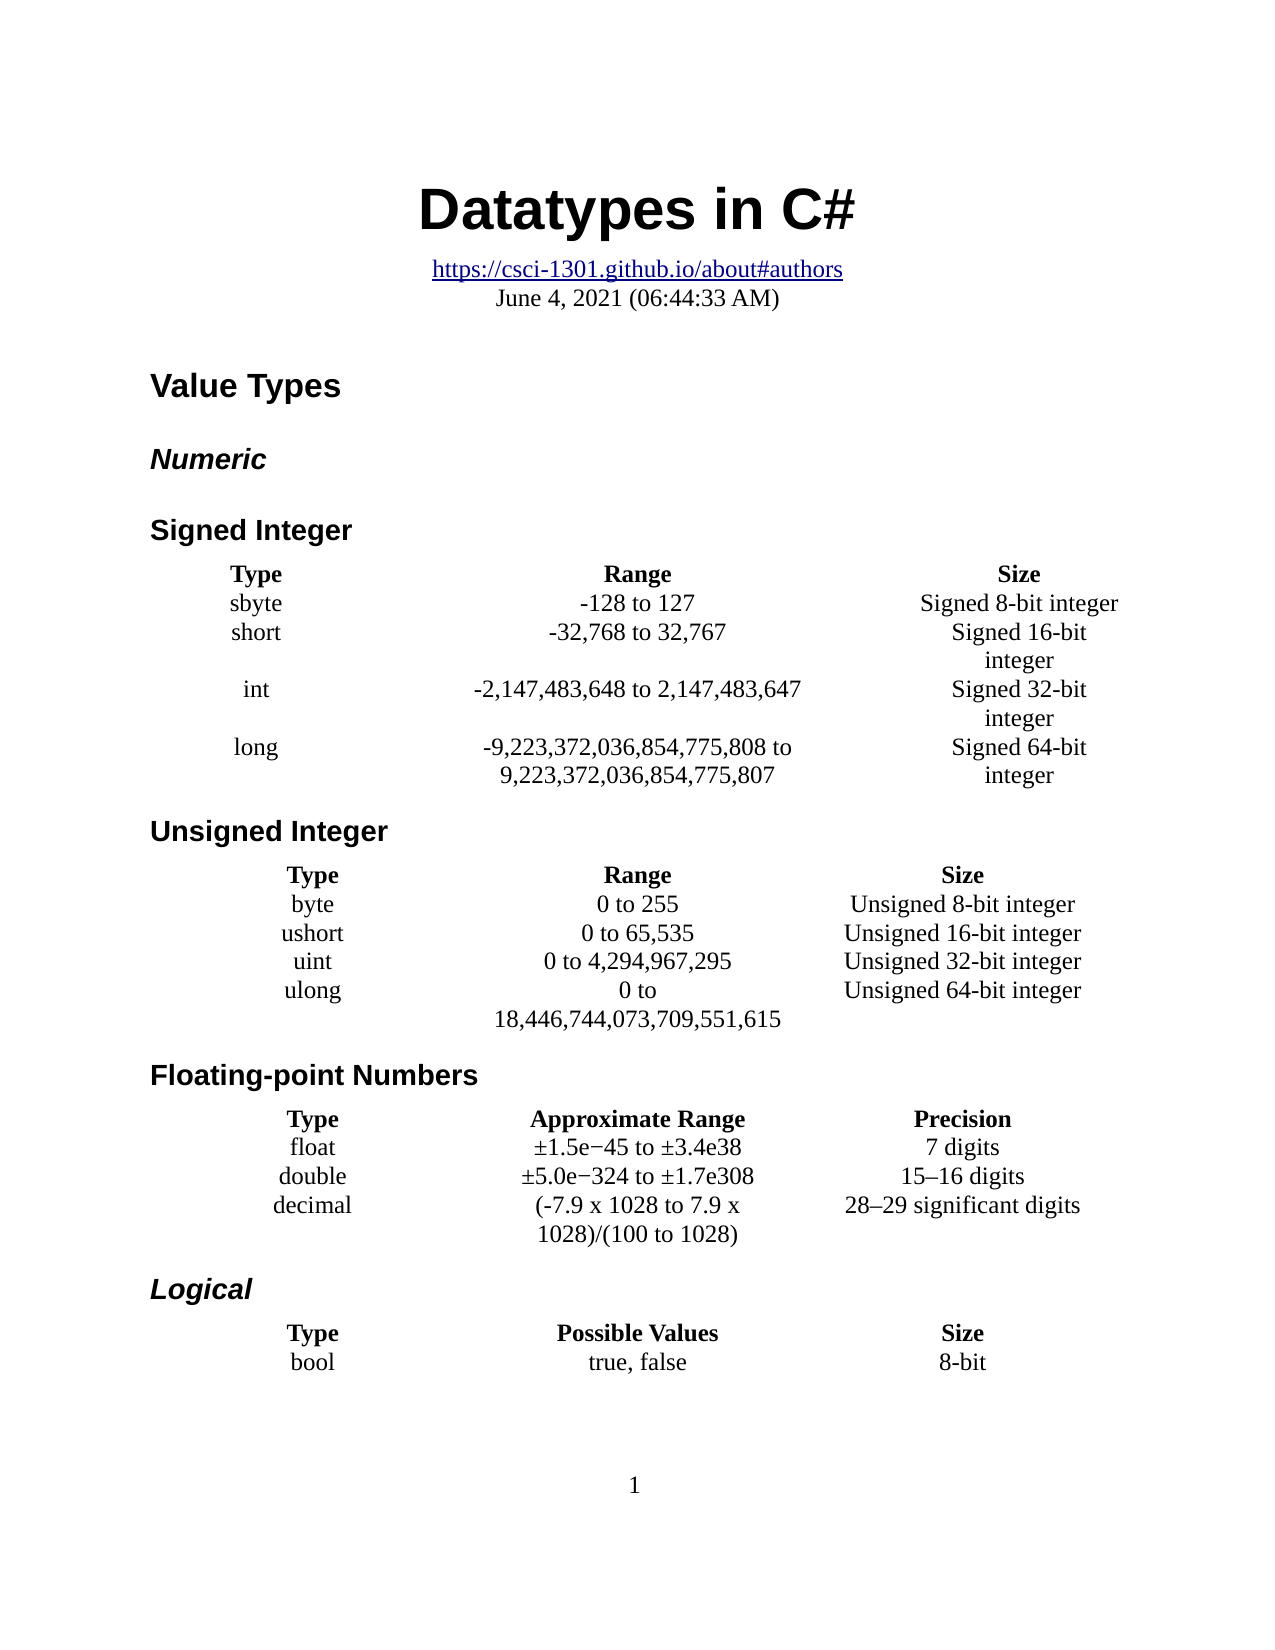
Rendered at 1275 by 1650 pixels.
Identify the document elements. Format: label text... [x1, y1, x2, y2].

subtitle Unsigned Integer [150, 814, 1125, 848]
table_cell int [150, 674, 362, 732]
title Datatypes in C# [150, 175, 1125, 242]
table_cell 0 to 18,446,744,073,709,551,615 [475, 975, 800, 1033]
table_header Size [913, 559, 1125, 588]
table_header Type [150, 1104, 475, 1132]
table_cell true, false [475, 1347, 800, 1376]
table_cell -32,768 to 32,767 [362, 617, 913, 674]
table_cell 0 to 4,294,967,295 [475, 946, 800, 975]
table_cell Signed 8-bit integer [913, 588, 1125, 617]
table_cell Unsigned 8-bit integer [800, 889, 1125, 918]
table_cell ±1.5e−45 to ±3.4e38 [475, 1133, 800, 1161]
table_cell short [150, 617, 362, 674]
table_cell long [150, 732, 362, 789]
table_header Type [150, 559, 362, 588]
table_cell Unsigned 64-bit integer [800, 975, 1125, 1033]
table_header Size [800, 1319, 1125, 1347]
subtitle Numeric [150, 442, 1125, 476]
table_cell ±5.0e−324 to ±1.7e308 [475, 1161, 800, 1190]
table_header Approximate Range [475, 1104, 800, 1132]
table_cell Signed 64-bit integer [913, 732, 1125, 789]
table_cell decimal [150, 1190, 475, 1247]
table_cell 7 digits [800, 1133, 1125, 1161]
table_cell 0 to 255 [475, 889, 800, 918]
table_cell double [150, 1161, 475, 1190]
table_cell 8-bit [800, 1347, 1125, 1376]
table_cell -9,223,372,036,854,775,808 to 9,223,372,036,854,775,807 [362, 732, 913, 789]
text June 4, 2021 (06:44:33 AM) [150, 283, 1125, 312]
table_cell 0 to 65,535 [475, 918, 800, 946]
table_cell bool [150, 1347, 475, 1376]
table_cell float [150, 1133, 475, 1161]
table_cell Unsigned 32-bit integer [800, 946, 1125, 975]
table_cell byte [150, 889, 475, 918]
table_header Possible Values [475, 1319, 800, 1347]
subtitle Signed Integer [150, 513, 1125, 547]
table_cell sbyte [150, 588, 362, 617]
subtitle Logical [150, 1272, 1125, 1306]
table_cell Signed 16-bit integer [913, 617, 1125, 674]
table_cell Signed 32-bit integer [913, 674, 1125, 732]
table_header Range [475, 860, 800, 889]
table_cell -128 to 127 [362, 588, 913, 617]
table_cell ushort [150, 918, 475, 946]
table_header Range [362, 559, 913, 588]
text https://csci-1301.github.io/about#authors [150, 254, 1125, 283]
table_header Precision [800, 1104, 1125, 1132]
table_header Size [800, 860, 1125, 889]
table_cell (-7.9 x 1028 to 7.9 x 1028)/(100 to 1028) [475, 1190, 800, 1247]
table_cell -2,147,483,648 to 2,147,483,647 [362, 674, 913, 732]
table_cell 28–29 significant digits [800, 1190, 1125, 1247]
table_cell uint [150, 946, 475, 975]
table_cell ulong [150, 975, 475, 1033]
table_header Type [150, 1319, 475, 1347]
subtitle Floating-point Numbers [150, 1058, 1125, 1091]
table_header Type [150, 860, 475, 889]
table_cell 15–16 digits [800, 1161, 1125, 1190]
subtitle Value Types [150, 366, 1125, 404]
table_cell Unsigned 16-bit integer [800, 918, 1125, 946]
